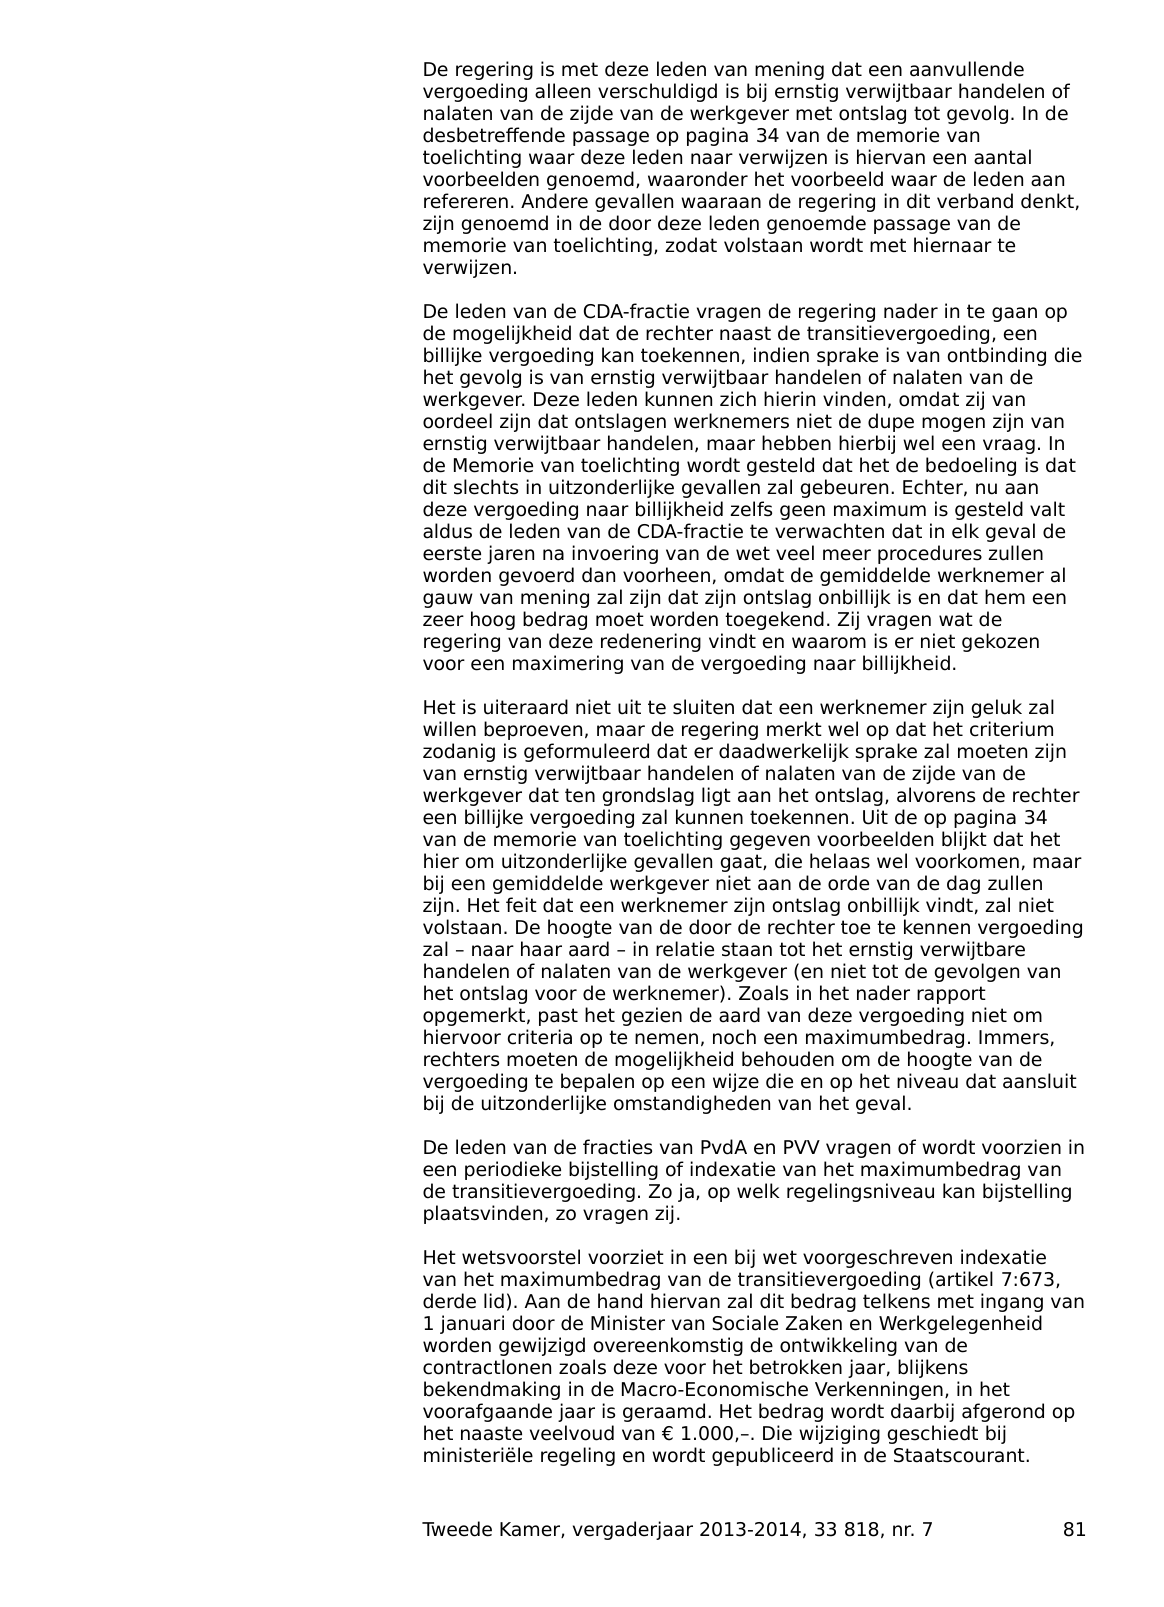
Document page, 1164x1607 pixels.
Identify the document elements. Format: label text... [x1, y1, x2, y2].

text De regering is met deze leden van mening dat een aanvullende vergoeding alleen verschuldigd is bij ernstig verwijtbaar handelen of nalaten van de zijde van de werkgever met ontslag tot gevolg. In de desbetreffende passage op pagina 34 van de memorie van toelichting waar deze leden naar verwijzen is hiervan een aantal voorbeelden genoemd, waaronder het voorbeeld waar de leden aan refereren. Andere gevallen waaraan de regering in dit verband denkt, zijn genoemd in de door deze leden genoemde passage van de memorie van toelichting, zodat volstaan wordt met hiernaar te verwijzen. [422, 59, 1087, 279]
text De leden van de CDA-fractie vragen de regering nader in te gaan op de mogelijkheid dat de rechter naast de transitievergoeding, een billijke vergoeding kan toekennen, indien sprake is van ontbinding die het gevolg is van ernstig verwijtbaar handelen of nalaten van de werkgever. Deze leden kunnen zich hierin vinden, omdat zij van oordeel zijn dat ontslagen werknemers niet de dupe mogen zijn van ernstig verwijtbaar handelen, maar hebben hierbij wel een vraag. In de Memorie van toelichting wordt gesteld dat het de bedoeling is dat dit slechts in uitzonderlijke gevallen zal gebeuren. Echter, nu aan deze vergoeding naar billijkheid zelfs geen maximum is gesteld valt aldus de leden van de CDA-fractie te verwachten dat in elk geval de eerste jaren na invoering van de wet veel meer procedures zullen worden gevoerd dan voorheen, omdat de gemiddelde werknemer al gauw van mening zal zijn dat zijn ontslag onbillijk is en dat hem een zeer hoog bedrag moet worden toegekend. Zij vragen wat de regering van deze redenering vindt en waarom is er niet gekozen voor een maximering van de vergoeding naar billijkheid. [422, 301, 1087, 675]
text Het wetsvoorstel voorziet in een bij wet voorgeschreven indexatie van het maximumbedrag van de transitievergoeding (artikel 7:673, derde lid). Aan de hand hiervan zal dit bedrag telkens met ingang van 1 januari door de Minister van Sociale Zaken en Werkgelegenheid worden gewijzigd overeenkomstig de ontwikkeling van de contractlonen zoals deze voor het betrokken jaar, blijkens bekendmaking in de Macro-Economische Verkenningen, in het voorafgaande jaar is geraamd. Het bedrag wordt daarbij afgerond op het naaste veelvoud van € 1.000,–. Die wijziging geschiedt bij ministeriële regeling en wordt gepubliceerd in de Staatscourant. [422, 1247, 1087, 1467]
text Het is uiteraard niet uit te sluiten dat een werknemer zijn geluk zal willen beproeven, maar de regering merkt wel op dat het criterium zodanig is geformuleerd dat er daadwerkelijk sprake zal moeten zijn van ernstig verwijtbaar handelen of nalaten van de zijde van de werkgever dat ten grondslag ligt aan het ontslag, alvorens de rechter een billijke vergoeding zal kunnen toekennen. Uit de op pagina 34 van de memorie van toelichting gegeven voorbeelden blijkt dat het hier om uitzonderlijke gevallen gaat, die helaas wel voorkomen, maar bij een gemiddelde werkgever niet aan de orde van de dag zullen zijn. Het feit dat een werknemer zijn ontslag onbillijk vindt, zal niet volstaan. De hoogte van de door de rechter toe te kennen vergoeding zal – naar haar aard – in relatie staan tot het ernstig verwijtbare handelen of nalaten van de werkgever (en niet tot de gevolgen van het ontslag voor de werknemer). Zoals in het nader rapport opgemerkt, past het gezien de aard van deze vergoeding niet om hiervoor criteria op te nemen, noch een maximumbedrag. Immers, rechters moeten de mogelijkheid behouden om de hoogte van de vergoeding te bepalen op een wijze die en op het niveau dat aansluit bij de uitzonderlijke omstandigheden van het geval. [422, 697, 1087, 1114]
text De leden van de fracties van PvdA en PVV vragen of wordt voorzien in een periodieke bijstelling of indexatie van het maximumbedrag van de transitievergoeding. Zo ja, op welk regelingsniveau kan bijstelling plaatsvinden, zo vragen zij. [422, 1137, 1087, 1224]
